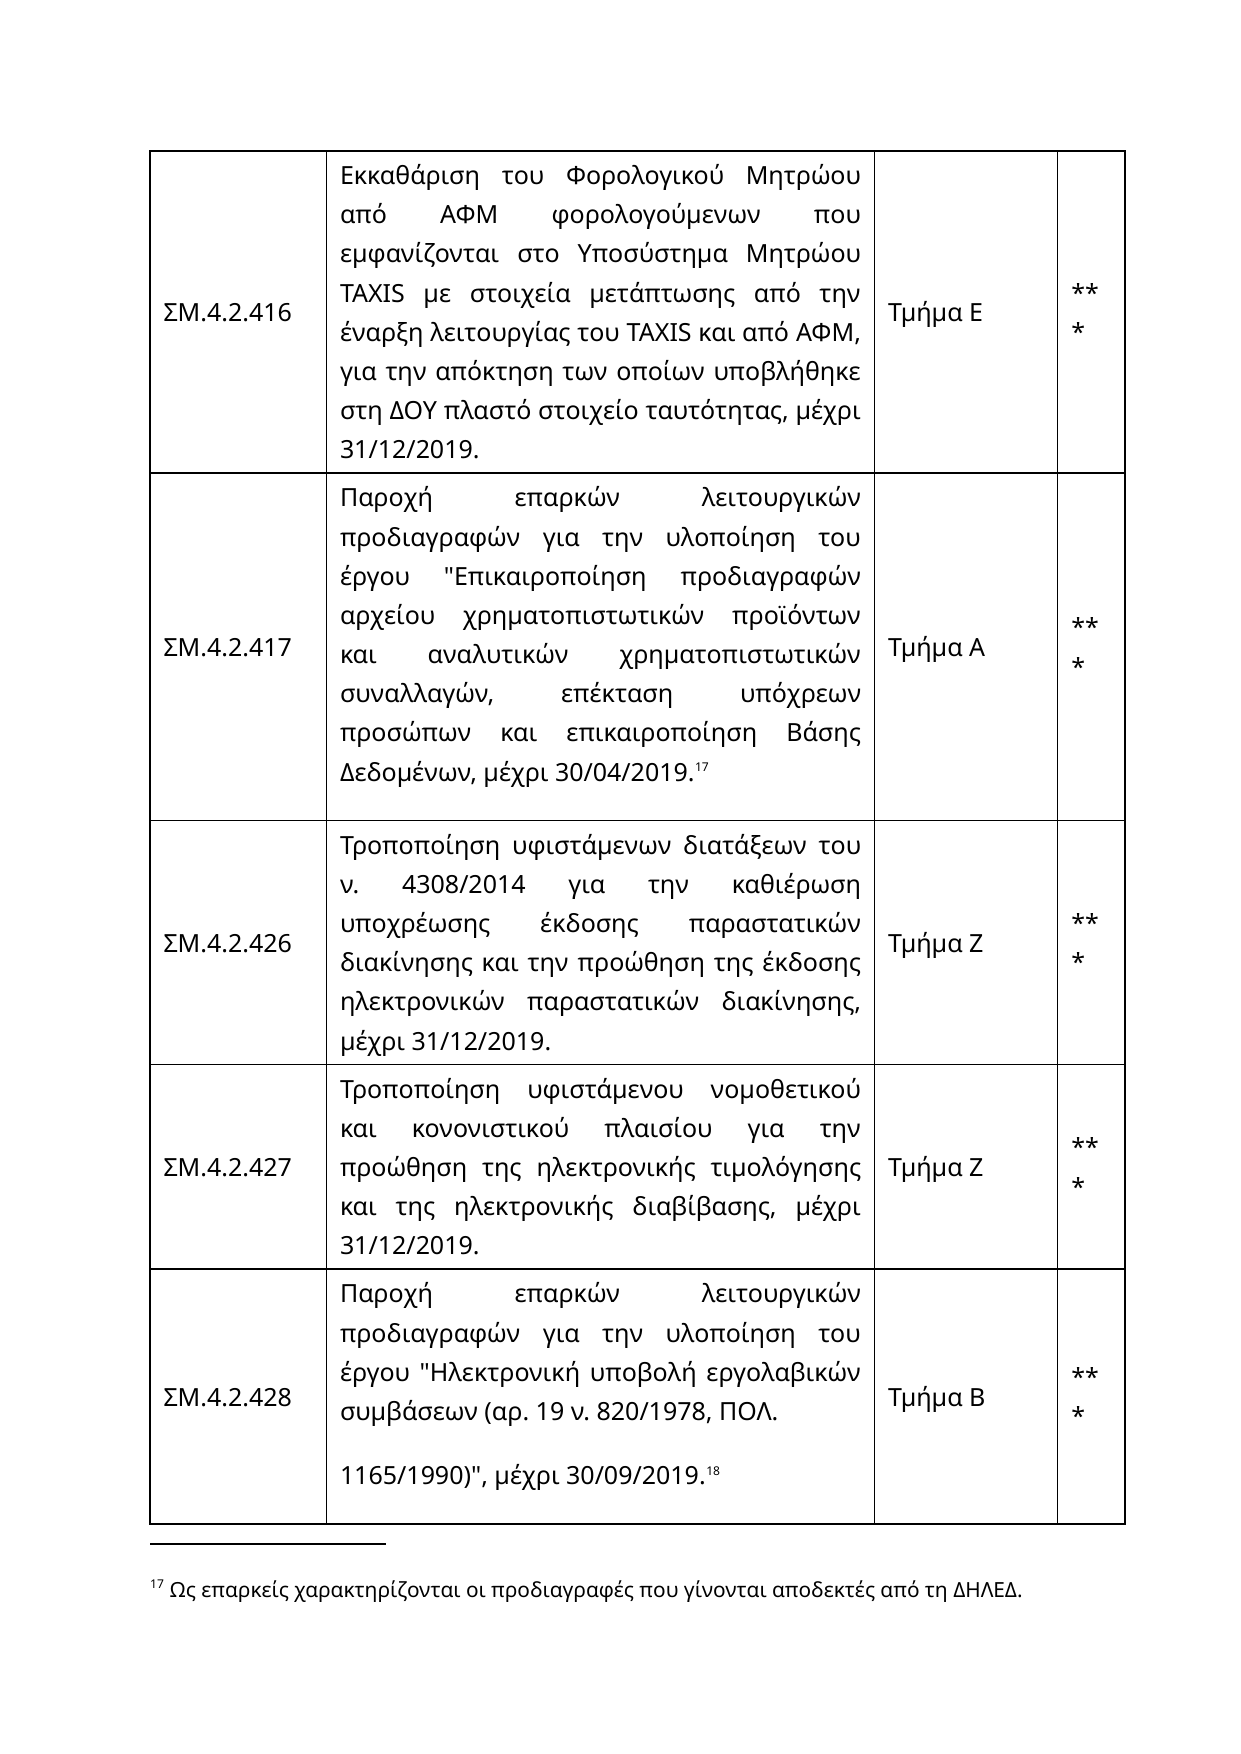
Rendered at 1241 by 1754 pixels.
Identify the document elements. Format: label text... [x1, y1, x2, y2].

table_cell Τροποποίηση υφιστάμενων διατάξεων του ν. 4308/2014 για την καθιέρωση υποχρέωσης έκδοσης παραστατικών διακίνησης και την προώθηση της έκδοσης ηλεκτρονικών παραστατικών διακίνησης, μέχρι 31/12/2019. [327, 821, 874, 1063]
table_cell ΣΜ.4.2.427 [151, 1065, 326, 1268]
table_cell ΣΜ.4.2.426 [151, 821, 326, 1063]
table_cell Τμήμα Α [875, 474, 1057, 819]
table_cell *** [1058, 1270, 1124, 1523]
table_cell Τροποποίηση υφιστάμενου νομοθετικού και κονονιστικού πλαισίου για την προώθηση της ηλεκτρονικής τιμολόγησης και της ηλεκτρονικής διαβίβασης, μέχρι 31/12/2019. [327, 1065, 874, 1268]
table_cell Εκκαθάριση του Φορολογικού Μητρώου από ΑΦΜ φορολογούμενων που εμφανίζονται στο Υποσύστημα Μητρώου TAXIS με στοιχεία μετάπτωσης από την έναρξη λειτουργίας του TAXIS και από ΑΦΜ, για την απόκτηση των οποίων υποβλήθηκε στη ΔΟΥ πλαστό στοιχείο ταυτότητας, μέχρι 31/12/2019. [327, 152, 874, 472]
table_cell Τμήμα Β [875, 1270, 1057, 1523]
table_cell *** [1058, 821, 1124, 1063]
table_cell *** [1058, 474, 1124, 819]
table_cell ΣΜ.4.2.416 [151, 152, 326, 472]
table_cell ΣΜ.4.2.428 [151, 1270, 326, 1523]
table_cell Τμήμα Ζ [875, 821, 1057, 1063]
table_cell Παροχή επαρκών λειτουργικών προδιαγραφών για την υλοποίηση του έργου "Ηλεκτρονική υποβολή εργολαβικών συμβάσεων (αρ. 19 ν. 820/1978, ΠΟΛ. 1165/1990)", μέχρι 30/09/2019. [327, 1270, 874, 1523]
table_cell Τμήμα Ε [875, 152, 1057, 472]
table_cell Τμήμα Ζ [875, 1065, 1057, 1268]
table_cell *** [1058, 152, 1124, 472]
table_cell ΣΜ.4.2.417 [151, 474, 326, 819]
table_cell *** [1058, 1065, 1124, 1268]
table_cell Παροχή επαρκών λειτουργικών προδιαγραφών για την υλοποίηση του έργου "Επικαιροποίηση προδιαγραφών αρχείου χρηματοπιστωτικών προϊόντων και αναλυτικών χρηματοπιστωτικών συναλλαγών, επέκταση υπόχρεων προσώπων και επικαιροποίηση Βάσης Δεδομένων, μέχρι 30/04/2019. [327, 474, 874, 819]
